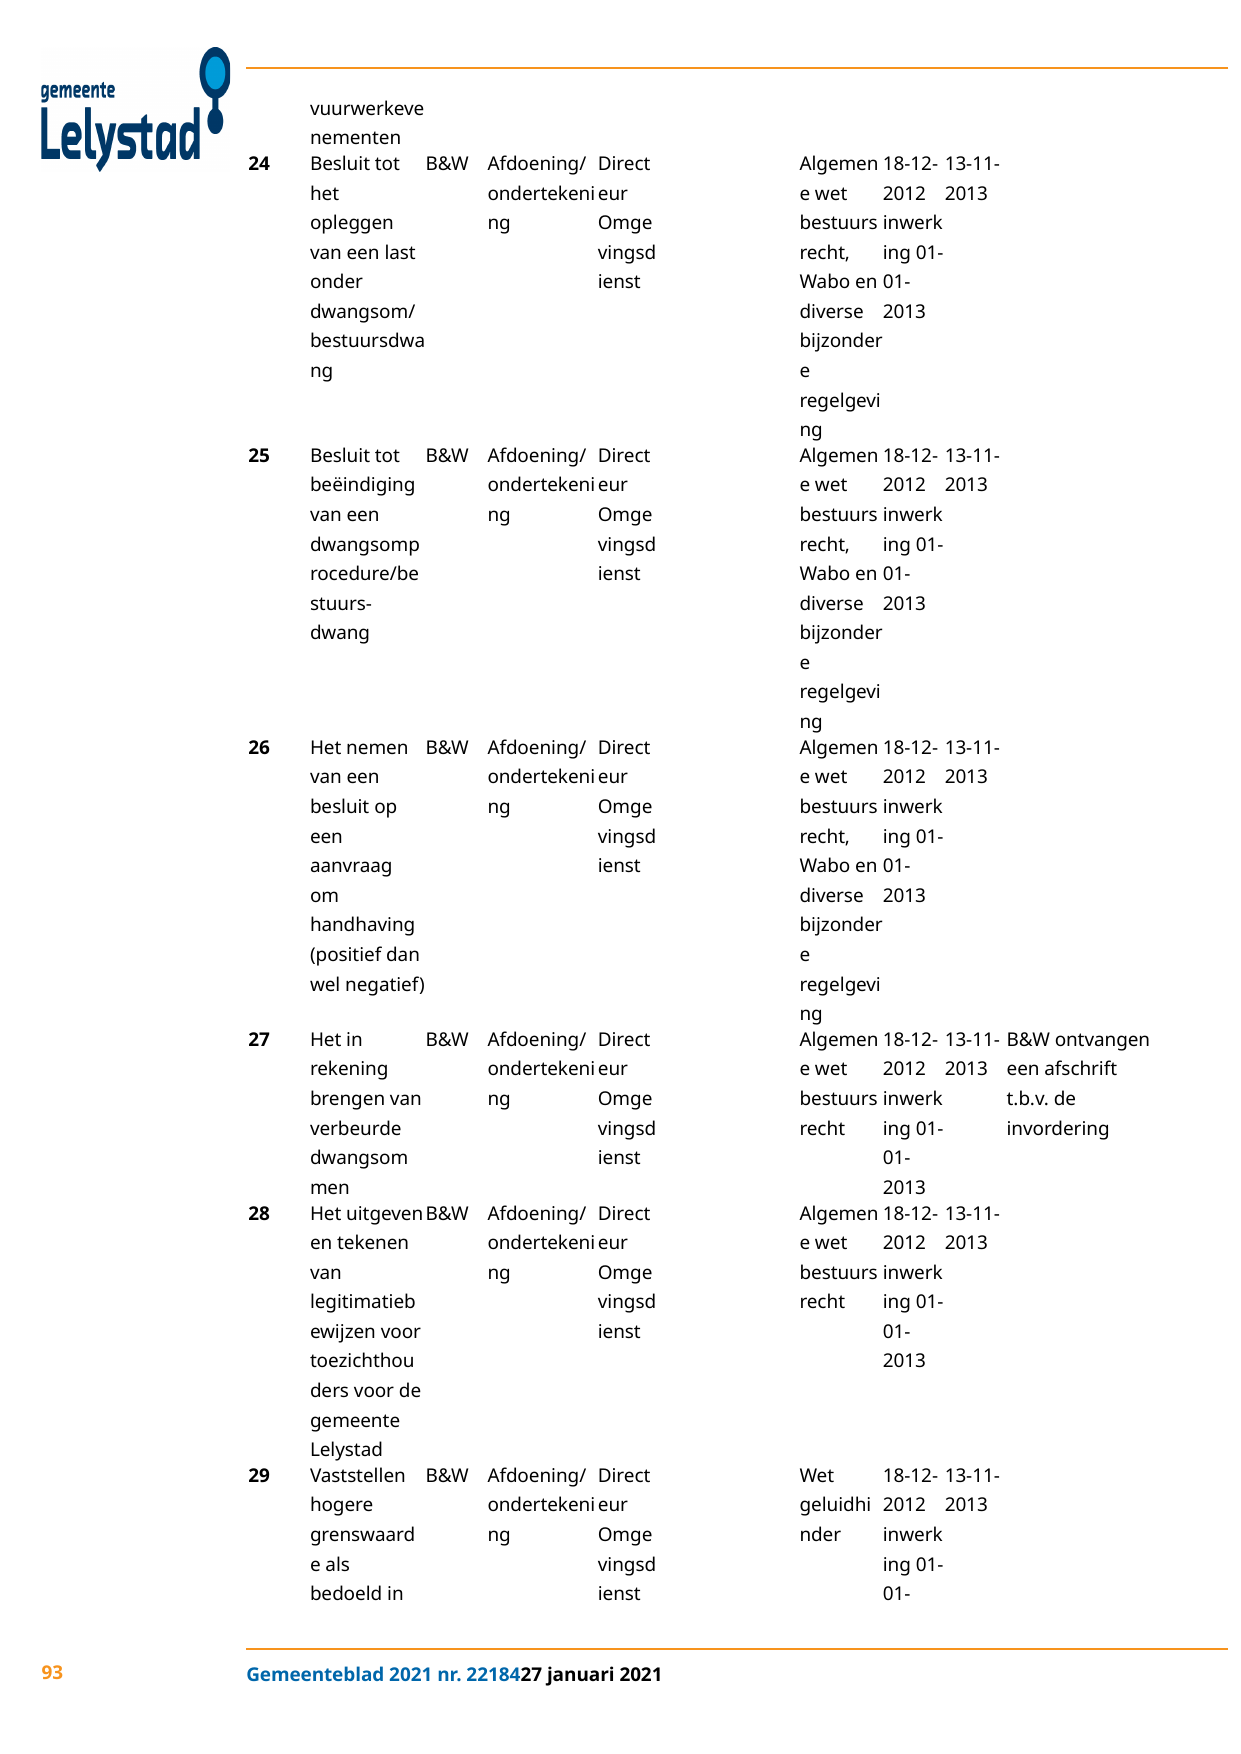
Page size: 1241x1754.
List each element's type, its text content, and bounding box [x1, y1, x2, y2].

table_cell Vaststellen hogere grenswaarde als bedoeld in [310, 1462, 425, 1606]
table_cell [659, 734, 729, 1026]
table_cell Algemene wet bestuursrecht [799, 1026, 883, 1200]
table_cell 18-12-2012 inwerking 01-01-2013 [883, 734, 944, 1026]
table_cell B&W [425, 1462, 487, 1606]
table_cell Afdoening/ondertekening [487, 1200, 598, 1462]
table_cell 24 [248, 150, 310, 442]
picture [41, 47, 231, 172]
table_cell 13-11-2013 [945, 442, 1006, 734]
table_cell [729, 1462, 799, 1606]
table_cell Algemene wet bestuursrecht [799, 1200, 883, 1462]
table_cell [659, 1462, 729, 1606]
table_cell 28 [248, 1200, 310, 1462]
table_cell [729, 95, 799, 150]
table_cell Het nemen van een besluit op een aanvraag om handhaving (positief dan wel negatief) [310, 734, 425, 1026]
table_cell Directeur Omgevingsdienst [598, 150, 659, 442]
table_cell [659, 95, 729, 150]
table_cell [598, 95, 659, 150]
table_cell [729, 1200, 799, 1462]
table_cell [1006, 442, 1152, 734]
table_cell [248, 95, 310, 150]
table_cell Afdoening/ondertekening [487, 150, 598, 442]
table_cell Afdoening/ondertekening [487, 1462, 598, 1606]
table_cell 13-11-2013 [945, 1026, 1006, 1200]
table_cell [1006, 150, 1152, 442]
table_cell vuurwerkevenementen [310, 95, 425, 150]
table_cell B&W [425, 442, 487, 734]
table_cell [883, 95, 944, 150]
table_cell Het in rekening brengen van verbeurde dwangsommen [310, 1026, 425, 1200]
table_cell Besluit tot het opleggen van een last onder dwangsom/ bestuursdwang [310, 150, 425, 442]
table_cell [425, 95, 487, 150]
table_cell [945, 95, 1006, 150]
table_cell [729, 1026, 799, 1200]
table_cell [487, 95, 598, 150]
table_cell [659, 150, 729, 442]
table_cell Algemene wet bestuursrecht, Wabo en diverse bijzondere regelgeving [799, 150, 883, 442]
table_cell Algemene wet bestuursrecht, Wabo en diverse bijzondere regelgeving [799, 734, 883, 1026]
table_cell Directeur Omgevingsdienst [598, 442, 659, 734]
table_cell [659, 442, 729, 734]
table_cell [729, 150, 799, 442]
table_cell [1006, 95, 1152, 150]
table_cell Wet geluidhinder [799, 1462, 883, 1606]
table_cell Afdoening/ondertekening [487, 442, 598, 734]
table_cell 18-12-2012 inwerking 01-01-2013 [883, 1200, 944, 1462]
table_cell 18-12-2012 inwerking 01-01- [883, 1462, 944, 1606]
table_cell Directeur Omgevingsdienst [598, 1026, 659, 1200]
table_cell Het uitgeven en tekenen van legitimatiebewijzen voor toezichthouders voor de gemeente Lelystad [310, 1200, 425, 1462]
table_cell Directeur Omgevingsdienst [598, 1462, 659, 1606]
table_cell 29 [248, 1462, 310, 1606]
table_cell 13-11-2013 [945, 150, 1006, 442]
table_cell 26 [248, 734, 310, 1026]
table_cell [1006, 1200, 1152, 1462]
table_cell B&W ontvangen een afschrift t.b.v. de invordering [1006, 1026, 1152, 1200]
table_cell Algemene wet bestuursrecht, Wabo en diverse bijzondere regelgeving [799, 442, 883, 734]
table_cell [1006, 734, 1152, 1026]
table_cell Afdoening/ondertekening [487, 734, 598, 1026]
table_cell [659, 1200, 729, 1462]
table_cell 13-11-2013 [945, 734, 1006, 1026]
table_cell 18-12-2012 inwerking 01-01-2013 [883, 1026, 944, 1200]
table_cell [729, 442, 799, 734]
table_cell [659, 1026, 729, 1200]
table_cell B&W [425, 150, 487, 442]
table_cell B&W [425, 1026, 487, 1200]
table_cell Besluit tot beëindiging van een dwangsomprocedure/bestuurs-dwang [310, 442, 425, 734]
table_cell [799, 95, 883, 150]
table_cell 13-11-2013 [945, 1200, 1006, 1462]
table_cell Afdoening/ondertekening [487, 1026, 598, 1200]
table_cell 18-12-2012 inwerking 01-01-2013 [883, 150, 944, 442]
table_cell [1006, 1462, 1152, 1606]
table_cell B&W [425, 734, 487, 1026]
table_cell 25 [248, 442, 310, 734]
table_cell 13-11-2013 [945, 1462, 1006, 1606]
table_cell 27 [248, 1026, 310, 1200]
table_cell B&W [425, 1200, 487, 1462]
table_cell 18-12-2012 inwerking 01-01-2013 [883, 442, 944, 734]
table_cell [729, 734, 799, 1026]
table_cell Directeur Omgevingsdienst [598, 734, 659, 1026]
table_cell Directeur Omgevingsdienst [598, 1200, 659, 1462]
